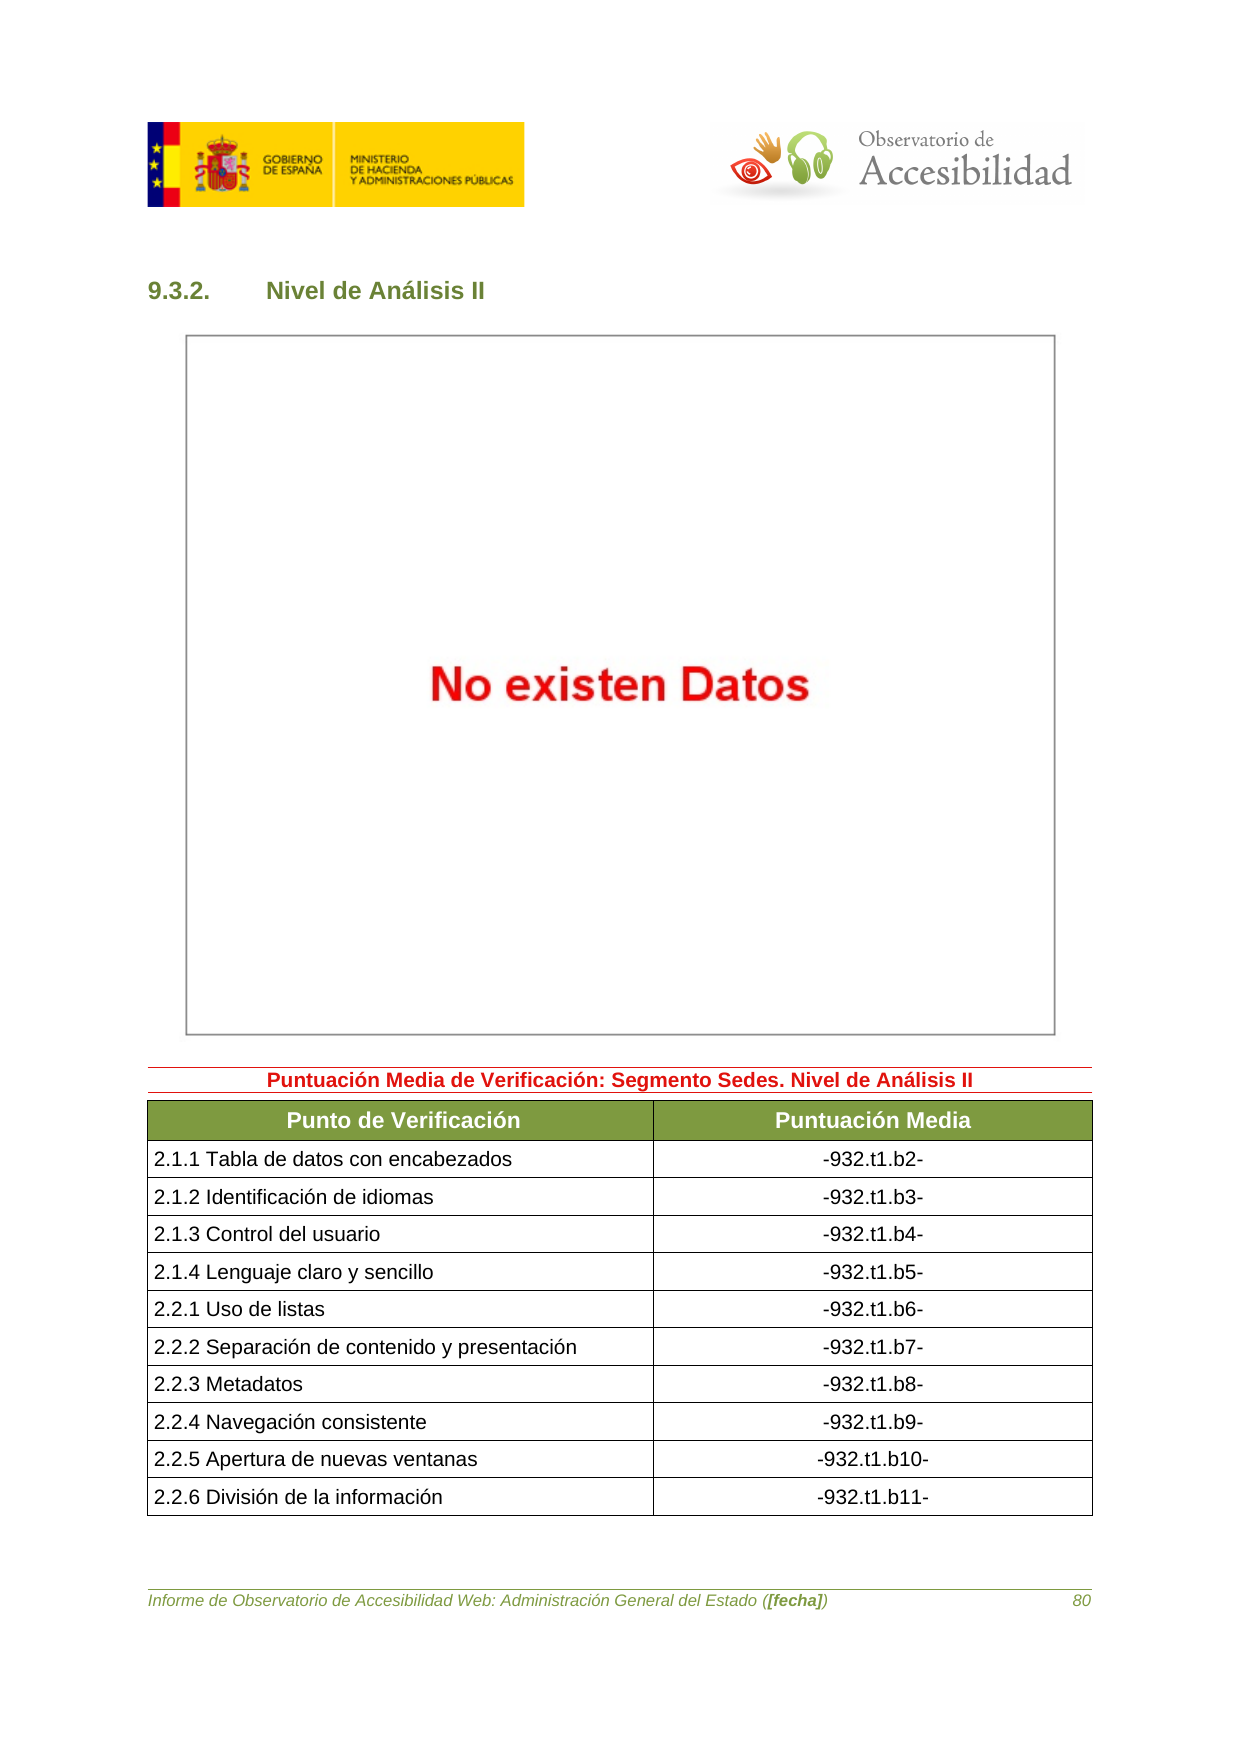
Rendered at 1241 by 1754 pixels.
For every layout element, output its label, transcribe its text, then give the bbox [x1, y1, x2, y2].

table_cell -932.t1.b11- [654, 1478, 1092, 1515]
table_cell 2.2.3 Metadatos [148, 1366, 653, 1402]
table_cell 2.2.4 Navegación consistente [148, 1403, 653, 1440]
table_cell 2.2.1 Uso de listas [148, 1291, 653, 1327]
table_cell 2.1.3 Control del usuario [148, 1216, 653, 1252]
table_cell -932.t1.b10- [654, 1441, 1092, 1477]
table_cell 2.1.4 Lenguaje claro y sencillo [148, 1253, 653, 1290]
table_cell -932.t1.b4- [654, 1216, 1092, 1252]
text Puntuación Media de Verificación: Segmento Sedes. Nivel de Análisis II [148, 1068, 1092, 1092]
picture [710, 122, 1086, 205]
table_cell 2.1.1 Tabla de datos con encabezados [148, 1141, 653, 1177]
table_cell -932.t1.b9- [654, 1403, 1092, 1440]
table_cell -932.t1.b3- [654, 1178, 1092, 1215]
table_cell -932.t1.b8- [654, 1366, 1092, 1402]
picture [147, 122, 525, 207]
picture [178, 332, 1062, 1042]
table_cell -932.t1.b5- [654, 1253, 1092, 1290]
table_header Punto de Verificación [148, 1101, 653, 1140]
table_cell 2.2.6 División de la información [148, 1478, 653, 1515]
table_header Puntuación Media [654, 1101, 1092, 1140]
table_cell 2.2.2 Separación de contenido y presentación [148, 1328, 653, 1365]
list Nivel de Análisis II [148, 276, 1092, 304]
table_cell -932.t1.b2- [654, 1141, 1092, 1177]
table_cell -932.t1.b7- [654, 1328, 1092, 1365]
table_cell -932.t1.b6- [654, 1291, 1092, 1327]
table_cell 2.1.2 Identificación de idiomas [148, 1178, 653, 1215]
table_cell 2.2.5 Apertura de nuevas ventanas [148, 1441, 653, 1477]
